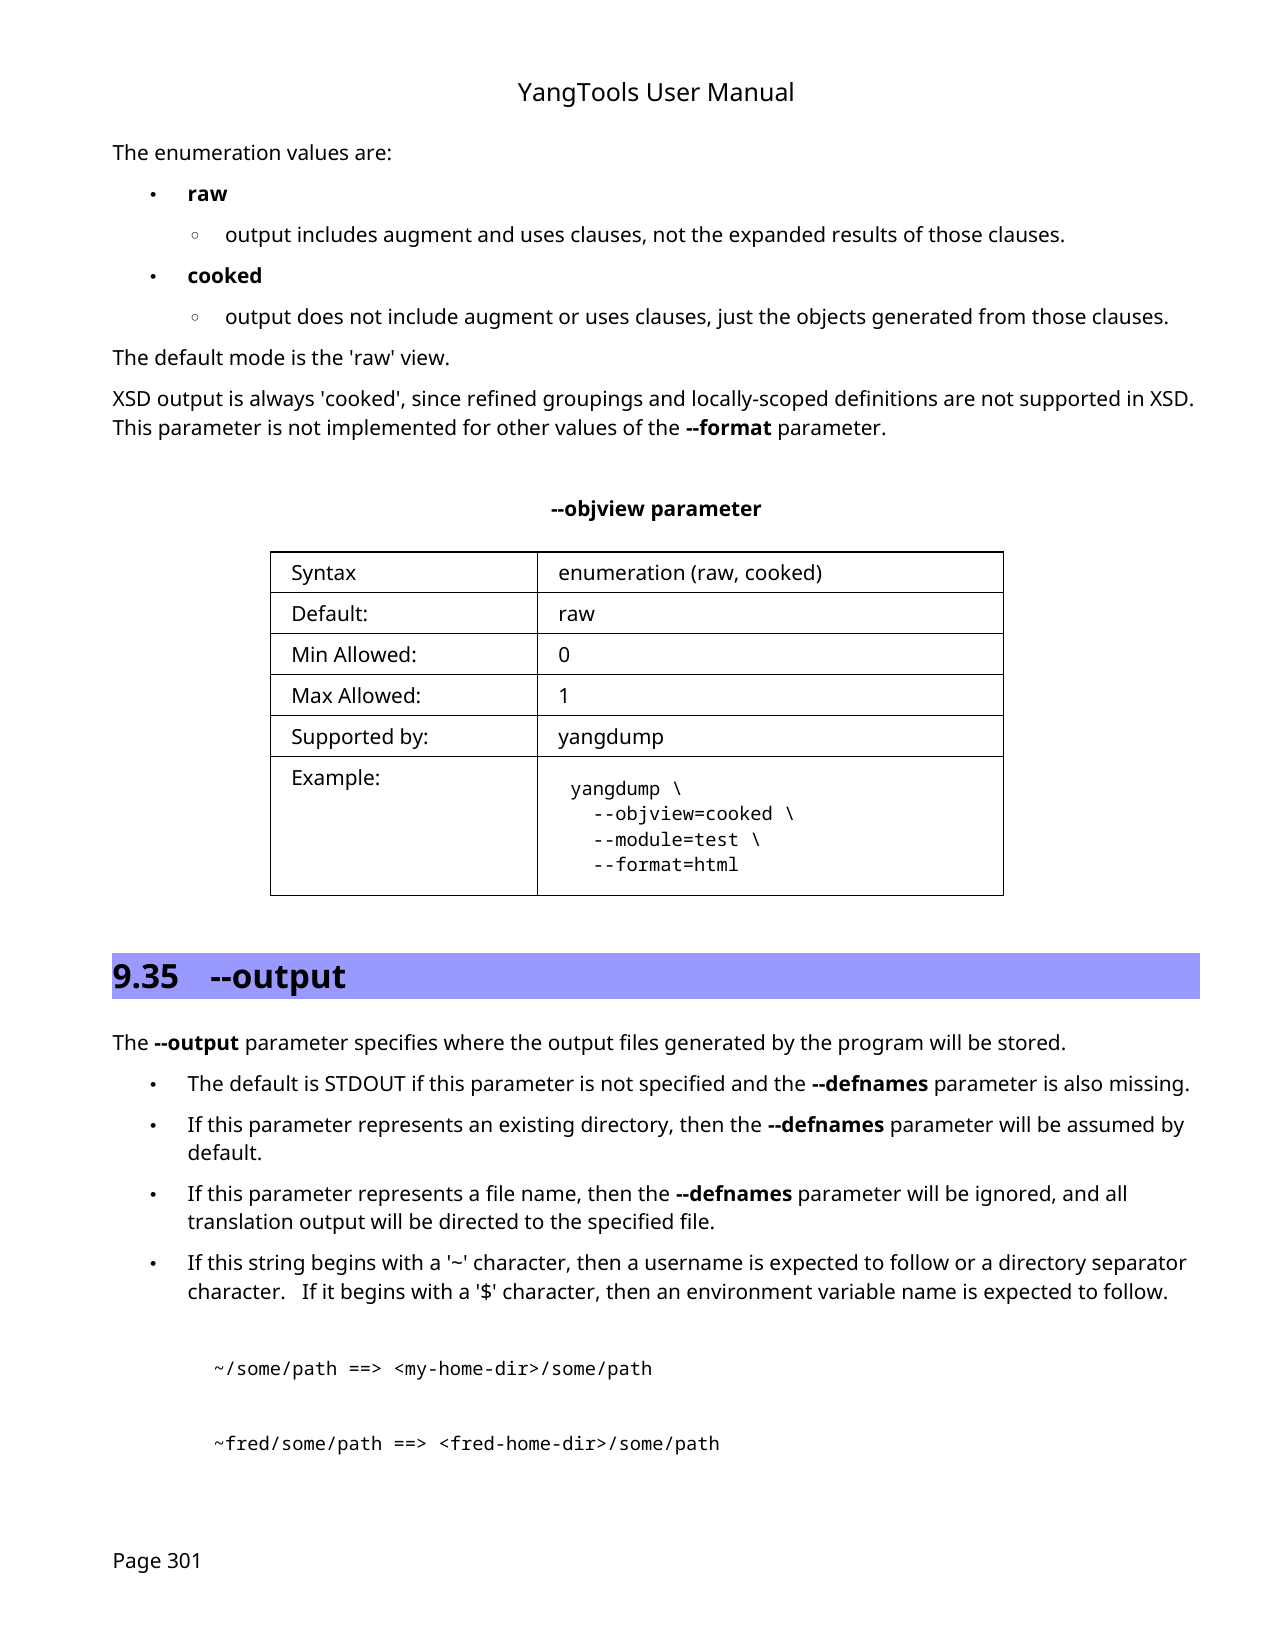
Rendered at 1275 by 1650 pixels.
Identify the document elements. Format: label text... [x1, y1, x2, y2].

table_cell raw [538, 593, 1003, 633]
table_cell 1 [538, 675, 1003, 715]
text The default mode is the 'raw' view. [112, 343, 1200, 372]
table_cell Max Allowed: [271, 675, 537, 715]
text XSD output is always 'cooked', since refined groupings and locally-scoped definitions are not supported in XSD. This parameter is not implemented for other values of the --format parameter. [112, 384, 1200, 441]
table_header Syntax [271, 553, 537, 592]
table_cell Supported by: [271, 716, 537, 756]
list The default is STDOUT if this parameter is not specified and the --defnames parameter is also missing. [150, 1069, 1200, 1097]
list raw [150, 179, 1200, 208]
list If this string begins with a '~' character, then a username is expected to follow or a directory separator character. If it begins with a '$' character, then an environment variable name is expected to follow. [150, 1248, 1200, 1305]
list output does not include augment or uses clauses, just the objects generated from those clauses. [187, 302, 1200, 331]
table_cell Example: [271, 757, 537, 894]
list cooked [150, 261, 1200, 290]
list output includes augment and uses clauses, not the expanded results of those clauses. [187, 220, 1200, 249]
table_header enumeration (raw, cooked) [538, 553, 1003, 592]
table_cell yangdump [538, 716, 1003, 756]
text ~fred/some/path ==> <fred-home-dir>/some/path [139, 1430, 1200, 1456]
text ~/some/path ==> <my-home-dir>/some/path [139, 1355, 1200, 1381]
table_cell Min Allowed: [271, 634, 537, 674]
table_cell Default: [271, 593, 537, 633]
list If this parameter represents an existing directory, then the --defnames parameter will be assumed by default. [150, 1110, 1200, 1167]
subtitle --output [112, 953, 1200, 999]
text The --output parameter specifies where the output files generated by the program will be stored. [112, 1028, 1200, 1056]
table_cell 0 [538, 634, 1003, 674]
text The enumeration values are: [112, 138, 1200, 167]
subtitle --objview parameter [127, 494, 1185, 523]
list If this parameter represents a file name, then the --defnames parameter will be ignored, and all translation output will be directed to the specified file. [150, 1179, 1200, 1236]
table_cell yangdump \ --objview=cooked \ --module=test \ --format=html [538, 757, 1003, 894]
